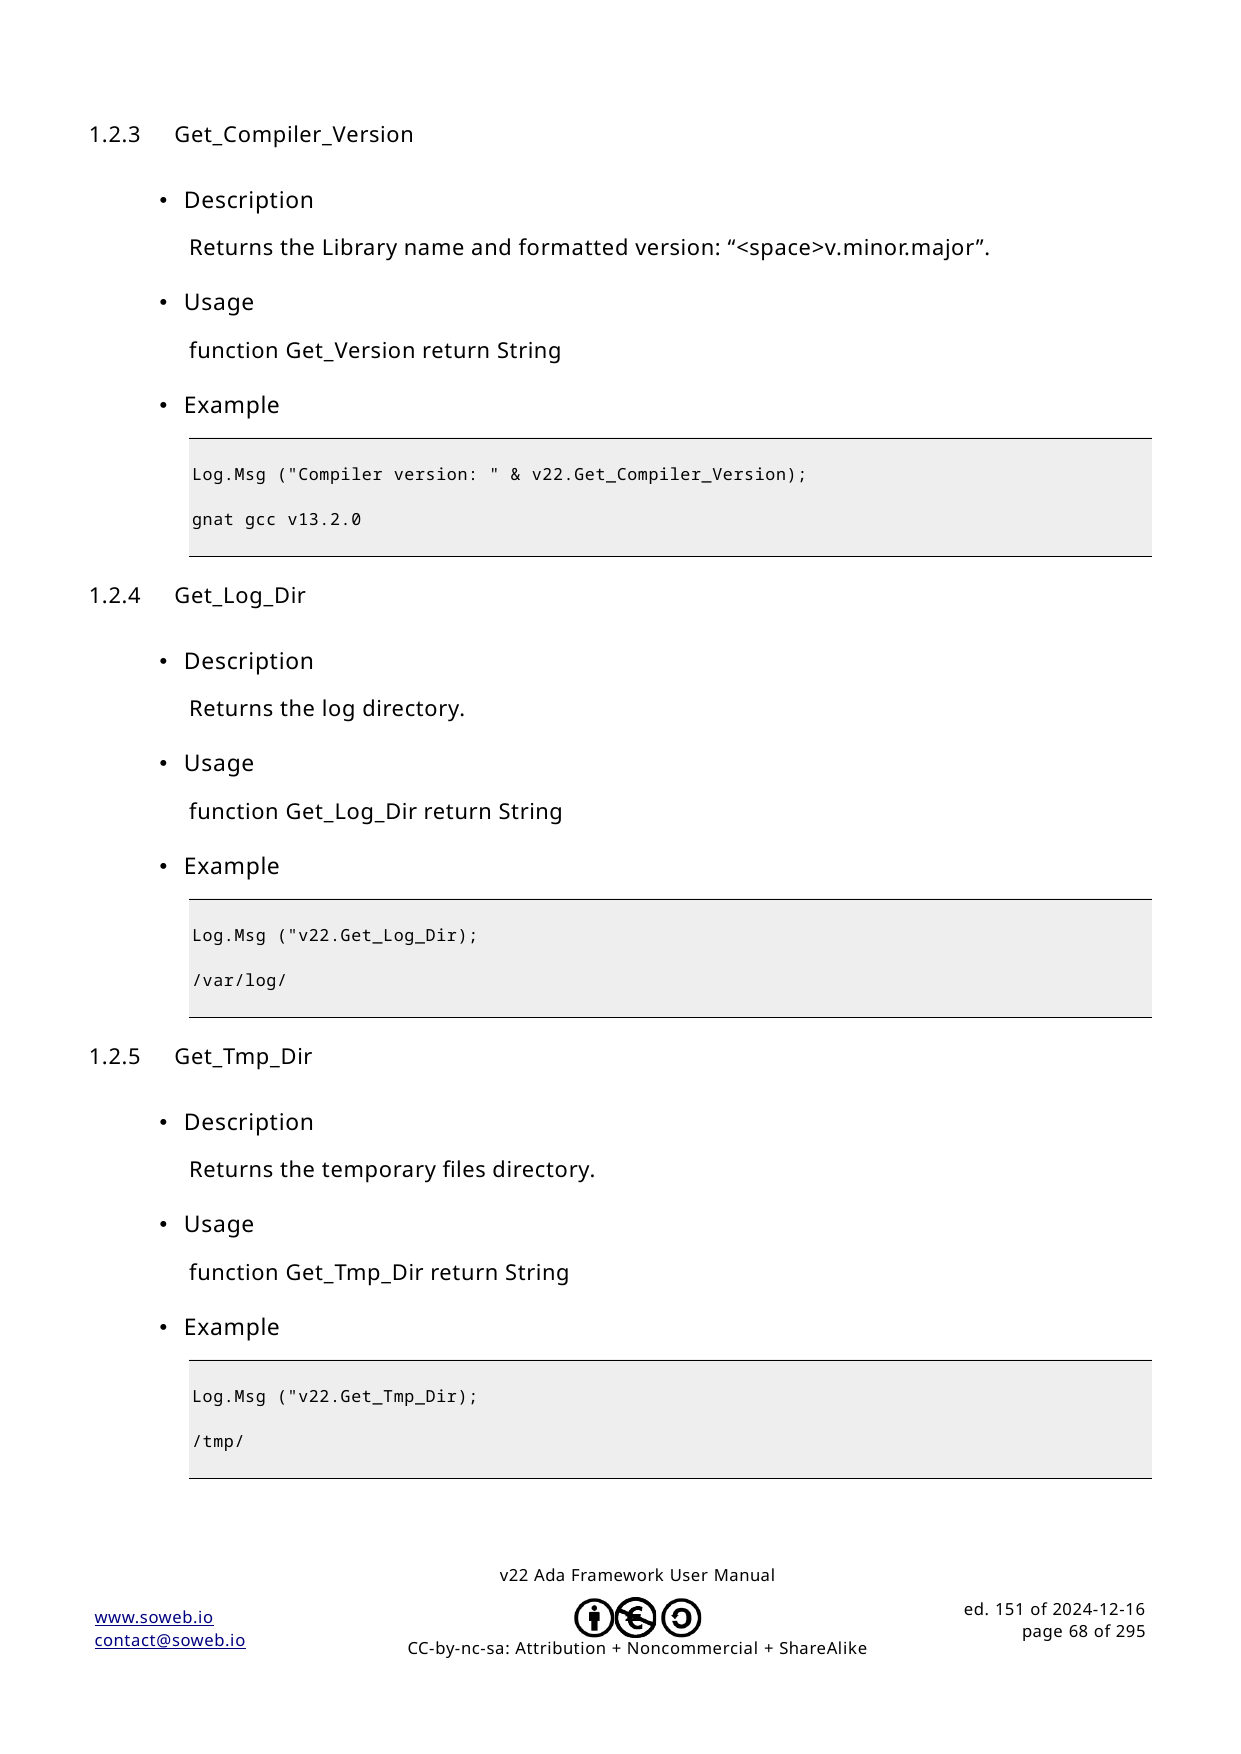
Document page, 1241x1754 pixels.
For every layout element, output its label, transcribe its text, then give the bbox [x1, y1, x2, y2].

subtitle Example [159, 849, 1152, 881]
subtitle Description [159, 183, 1152, 214]
subtitle Get_Compiler_Version [88, 118, 1152, 159]
picture [573, 1597, 657, 1638]
text Returns the temporary files directory. [189, 1154, 1152, 1184]
picture [660, 1597, 702, 1638]
subtitle Description [159, 644, 1152, 676]
text Returns the log directory. [189, 693, 1152, 723]
list Log.Msg ("v22.Get_Tmp_Dir); /tmp/ [189, 1382, 1152, 1478]
subtitle Usage [159, 286, 1152, 317]
text function Get_Tmp_Dir return String [189, 1257, 1152, 1287]
text function Get_Log_Dir return String [189, 796, 1152, 826]
list Log.Msg ("v22.Get_Log_Dir); /var/log/ [189, 921, 1152, 1017]
subtitle Get_Log_Dir [88, 579, 1152, 621]
subtitle Get_Tmp_Dir [88, 1041, 1152, 1082]
subtitle Usage [159, 1208, 1152, 1239]
text function Get_Version return String [189, 335, 1152, 365]
subtitle Example [159, 1311, 1152, 1342]
subtitle Usage [159, 747, 1152, 778]
subtitle Description [159, 1105, 1152, 1137]
list Log.Msg ("Compiler version: " & v22.Get_Compiler_Version); gnat gcc v13.2.0 [189, 460, 1152, 556]
subtitle Example [159, 388, 1152, 420]
text Returns the Library name and formatted version: “<space>v.minor.major”. [189, 232, 1152, 262]
